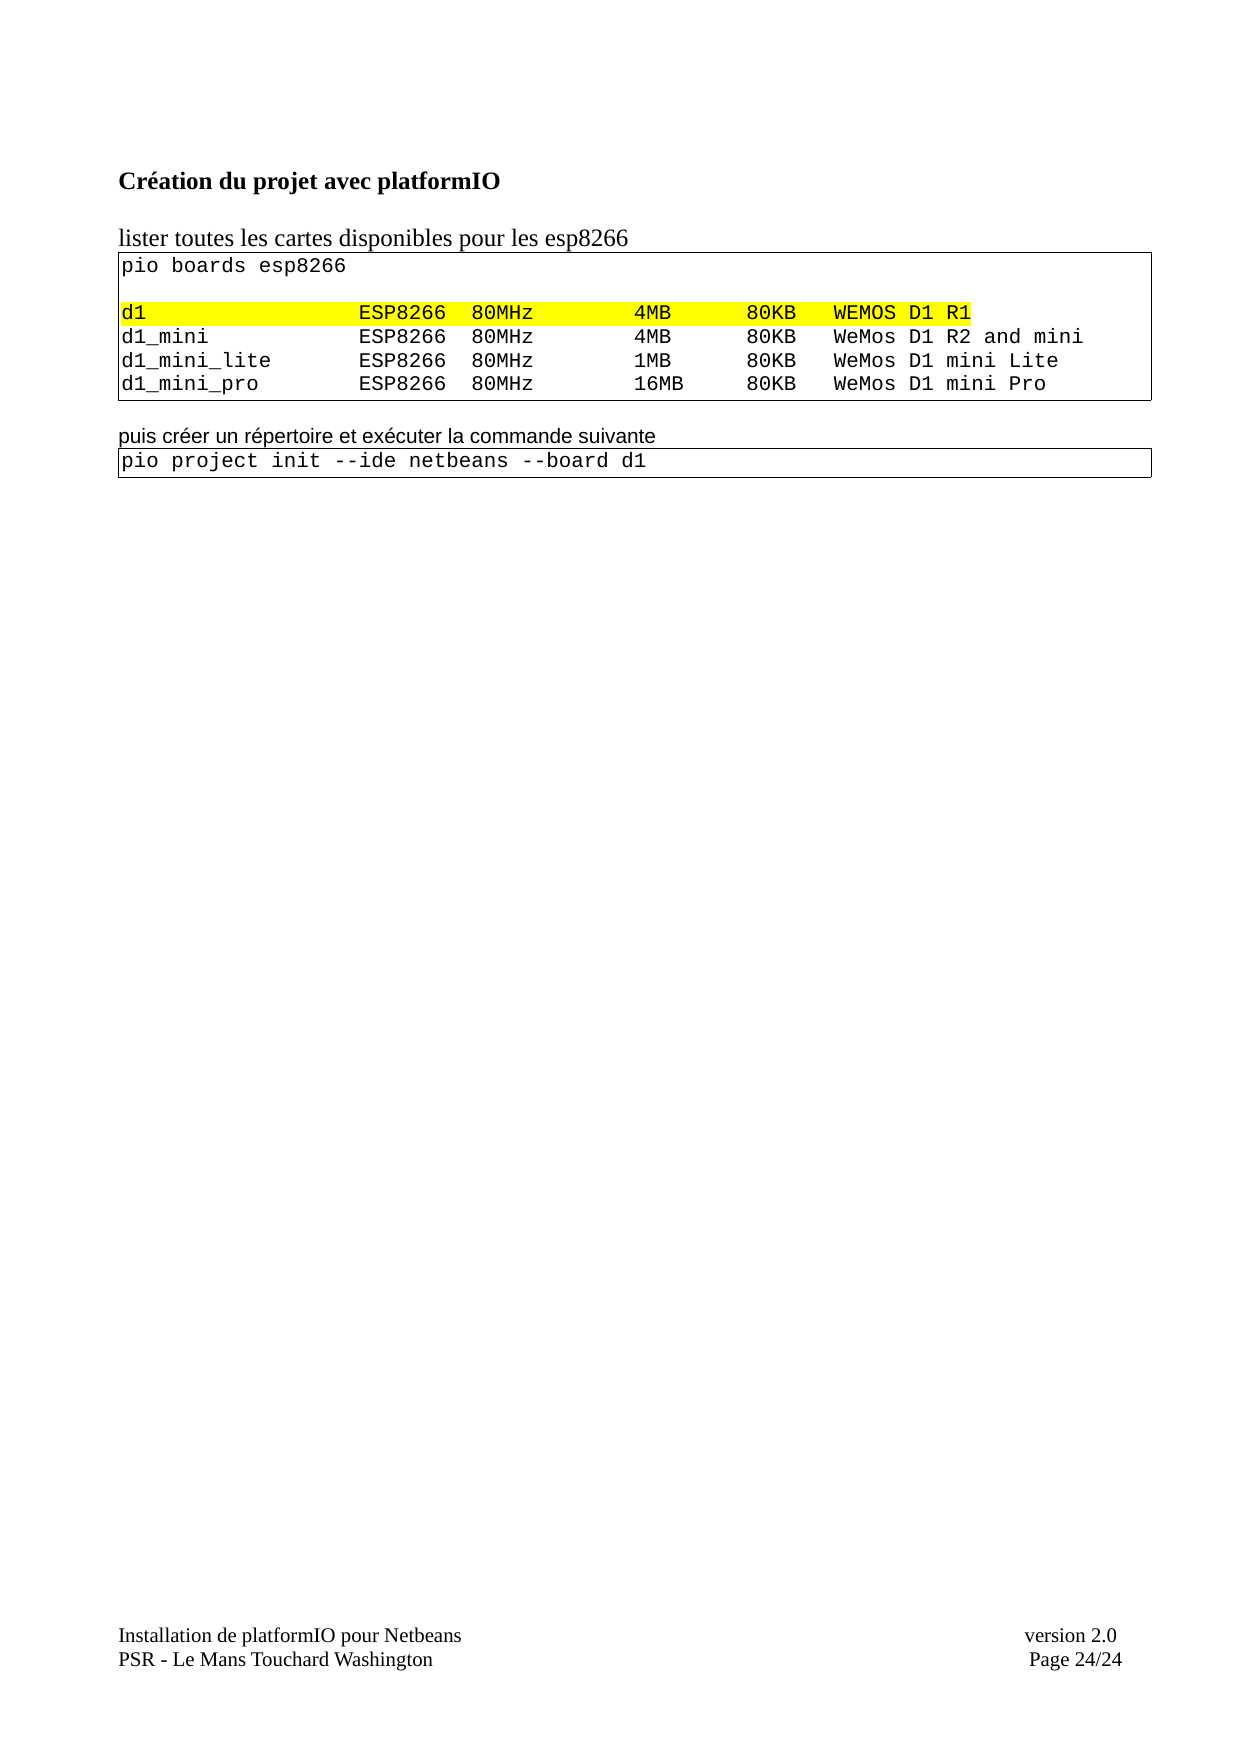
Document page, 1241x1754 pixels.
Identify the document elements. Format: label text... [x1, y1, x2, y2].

text Création du projet avec platformIO [118, 166, 1151, 194]
text d1 ESP8266 80MHz 4MB 80KB WEMOS D1 R1 [119, 299, 1151, 323]
text d1_mini_pro ESP8266 80MHz 16MB 80KB WeMos D1 mini Pro [119, 370, 1151, 400]
text puis créer un répertoire et exécuter la commande suivante [118, 423, 1151, 447]
text lister toutes les cartes disponibles pour les esp8266 [118, 223, 1151, 252]
text pio boards esp8266 [119, 253, 1151, 279]
text d1_mini_lite ESP8266 80MHz 1MB 80KB WeMos D1 mini Lite [119, 347, 1151, 370]
text d1_mini ESP8266 80MHz 4MB 80KB WeMos D1 R2 and mini [119, 323, 1151, 347]
text pio project init --ide netbeans --board d1 [119, 449, 1151, 477]
